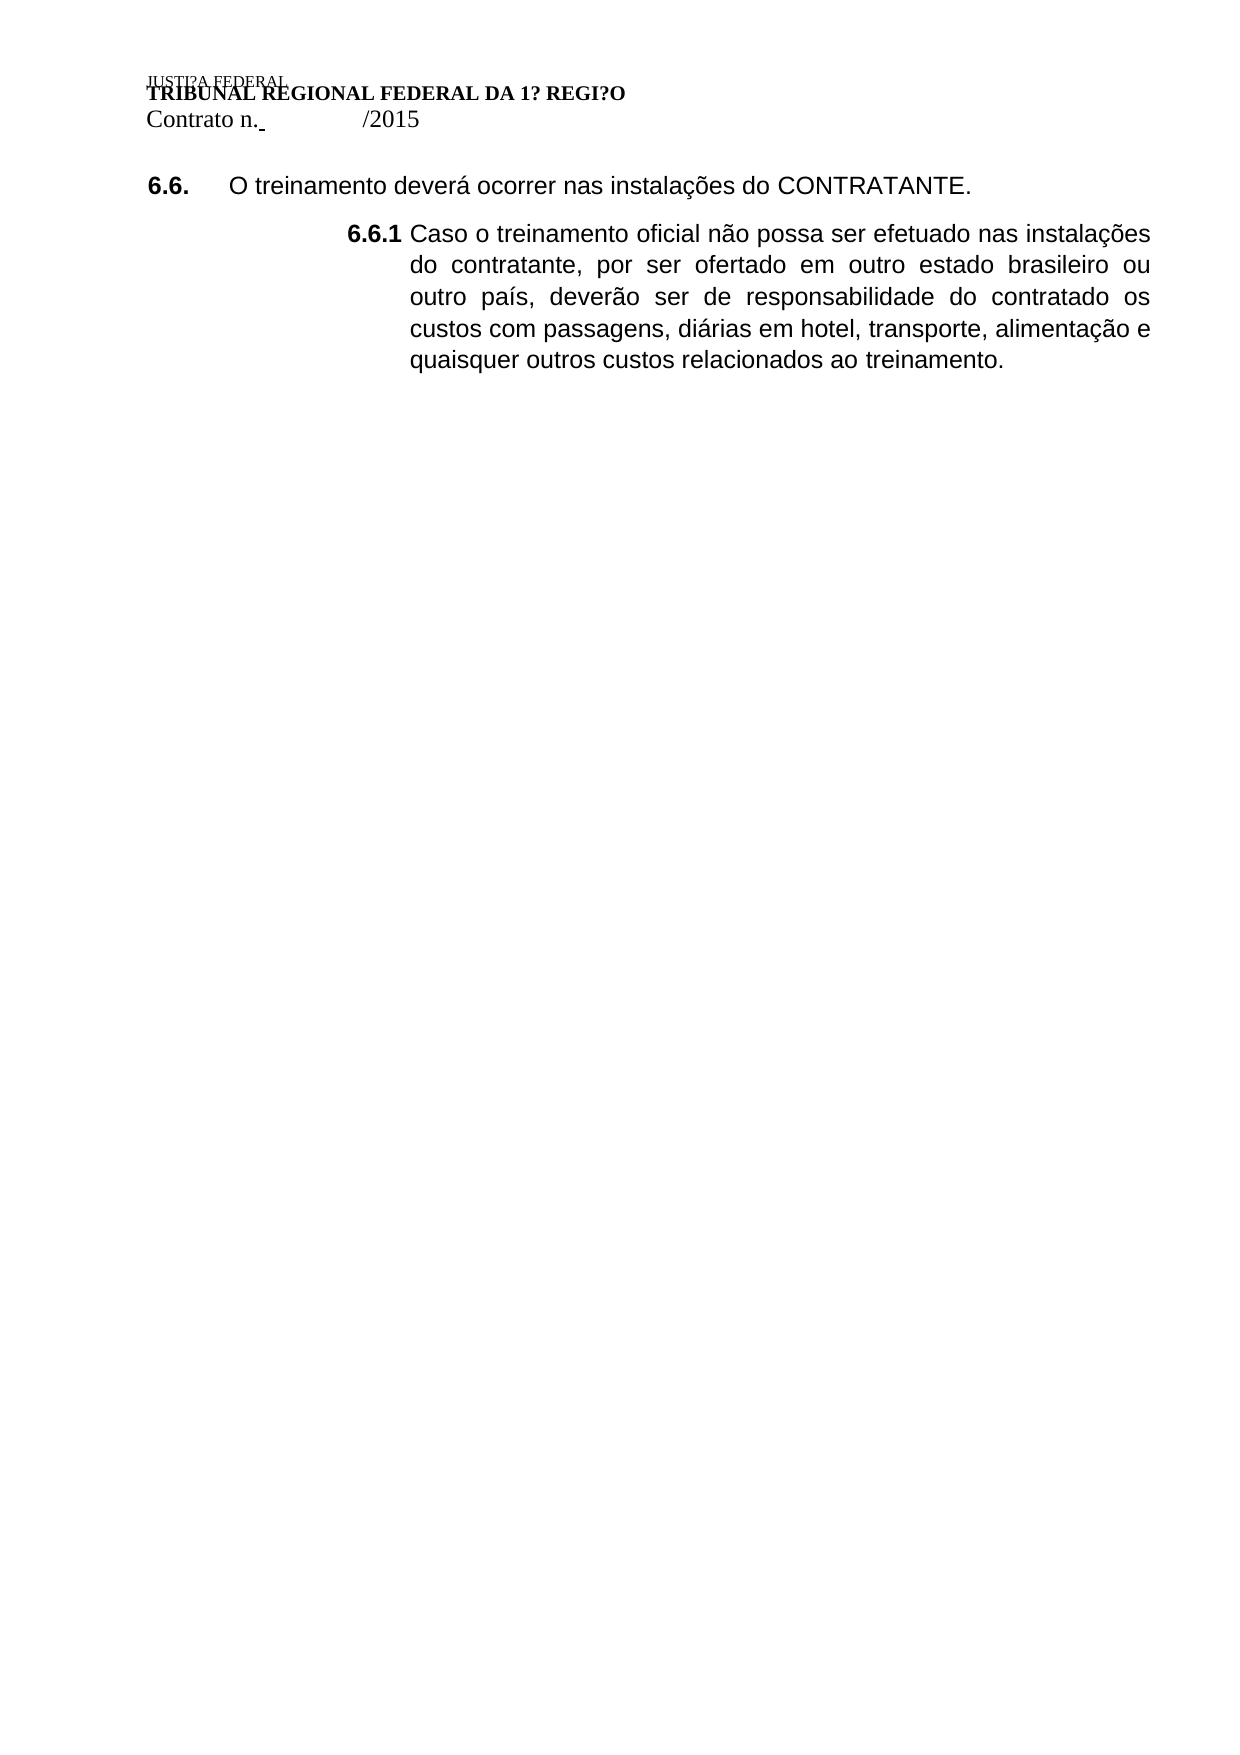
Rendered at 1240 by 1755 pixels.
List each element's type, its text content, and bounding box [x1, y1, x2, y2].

list Caso o treinamento oficial não possa ser efetuado nas instalações do contratante, por ser ofertado em outro estado brasileiro ou outro país, deverão ser de responsabilidade do contratado os custos com passagens, diárias em hotel, transporte, alimentação e quaisquer outros custos relacionados ao treinamento. [347, 219, 1152, 374]
list O treinamento deverá ocorrer nas instalações do CONTRATANTE. [177, 171, 1202, 199]
